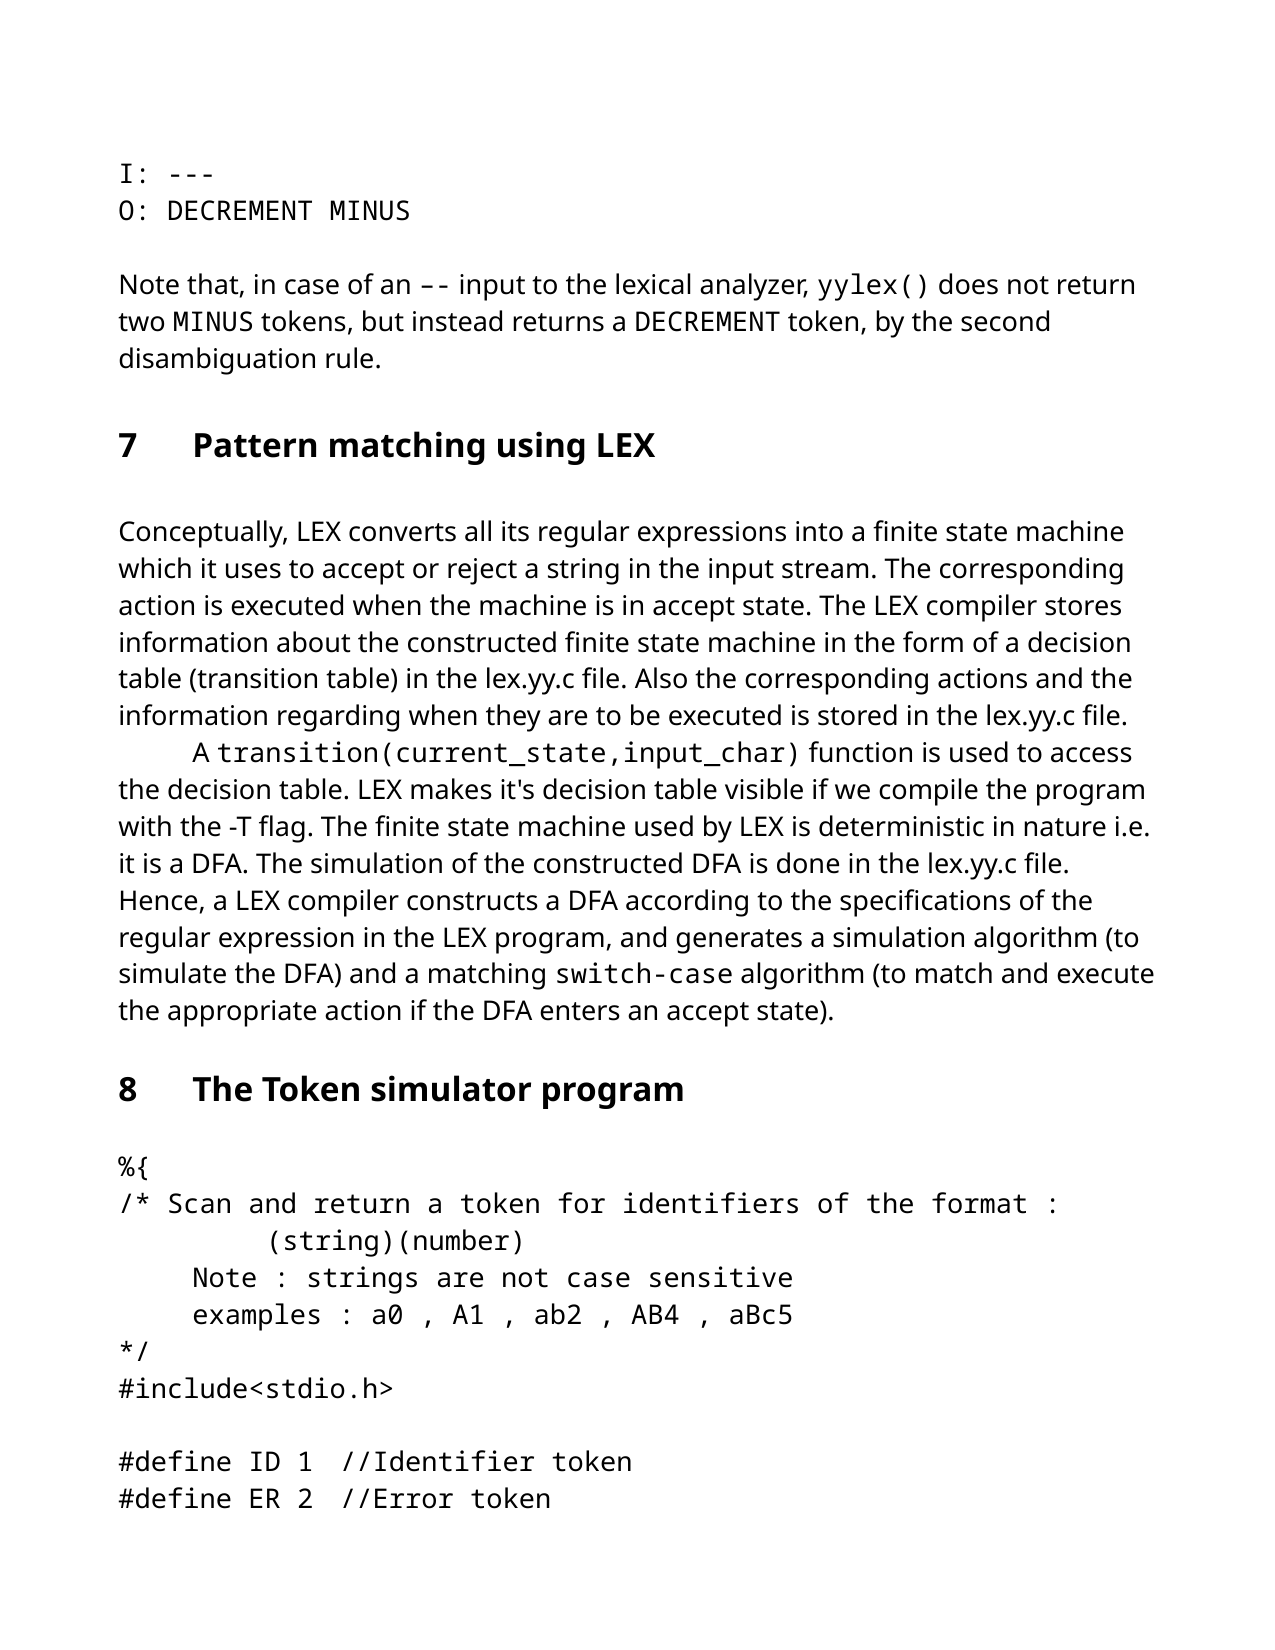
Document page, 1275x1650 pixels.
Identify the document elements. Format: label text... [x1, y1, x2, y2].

text #include<stdio.h> [118, 1369, 1157, 1406]
text O: DECREMENT MINUS [118, 192, 1157, 229]
text /* Scan and return a token for identifiers of the format : (string)(number) [118, 1185, 1157, 1258]
text Conceptually, LEX converts all its regular expressions into a finite state machine which it uses to accept or reject a string in the input stream. The corresponding action is executed when the machine is in accept state. The LEX compiler stores information about the constructed finite state machine in the form of a decision table (transition table) in the lex.yy.c file. Also the corresponding actions and the information regarding when they are to be executed is stored in the lex.yy.c file. [118, 512, 1157, 734]
text examples : a0 , A1 , ab2 , AB4 , aBc5 [118, 1295, 1157, 1332]
text */ [118, 1332, 1157, 1369]
text Hence, a LEX compiler constructs a DFA according to the specifications of the regular expression in the LEX program, and generates a simulation algorithm (to simulate the DFA) and a matching switch-case algorithm (to match and execute the appropriate action if the DFA enters an accept state). [118, 881, 1157, 1029]
text %{ [118, 1148, 1157, 1185]
text Note that, in case of an –- input to the lexical analyzer, yylex() does not return two MINUS tokens, but instead returns a DECREMENT token, by the second disambiguation rule. [118, 266, 1157, 376]
text #define ER 2 //Error token [118, 1480, 1157, 1517]
text #define ID 1 //Identifier token [118, 1443, 1157, 1480]
text A transition(current_state,input_char) function is used to access the decision table. LEX makes it's decision table visible if we compile the program with the -T flag. The finite state machine used by LEX is deterministic in nature i.e. it is a DFA. The simulation of the constructed DFA is done in the lex.yy.c file. [118, 734, 1157, 881]
text 7 Pattern matching using LEX [118, 422, 1157, 467]
text 8 The Token simulator program [118, 1066, 1157, 1111]
text Note : strings are not case sensitive [118, 1258, 1157, 1295]
text I: --- [118, 155, 1157, 192]
